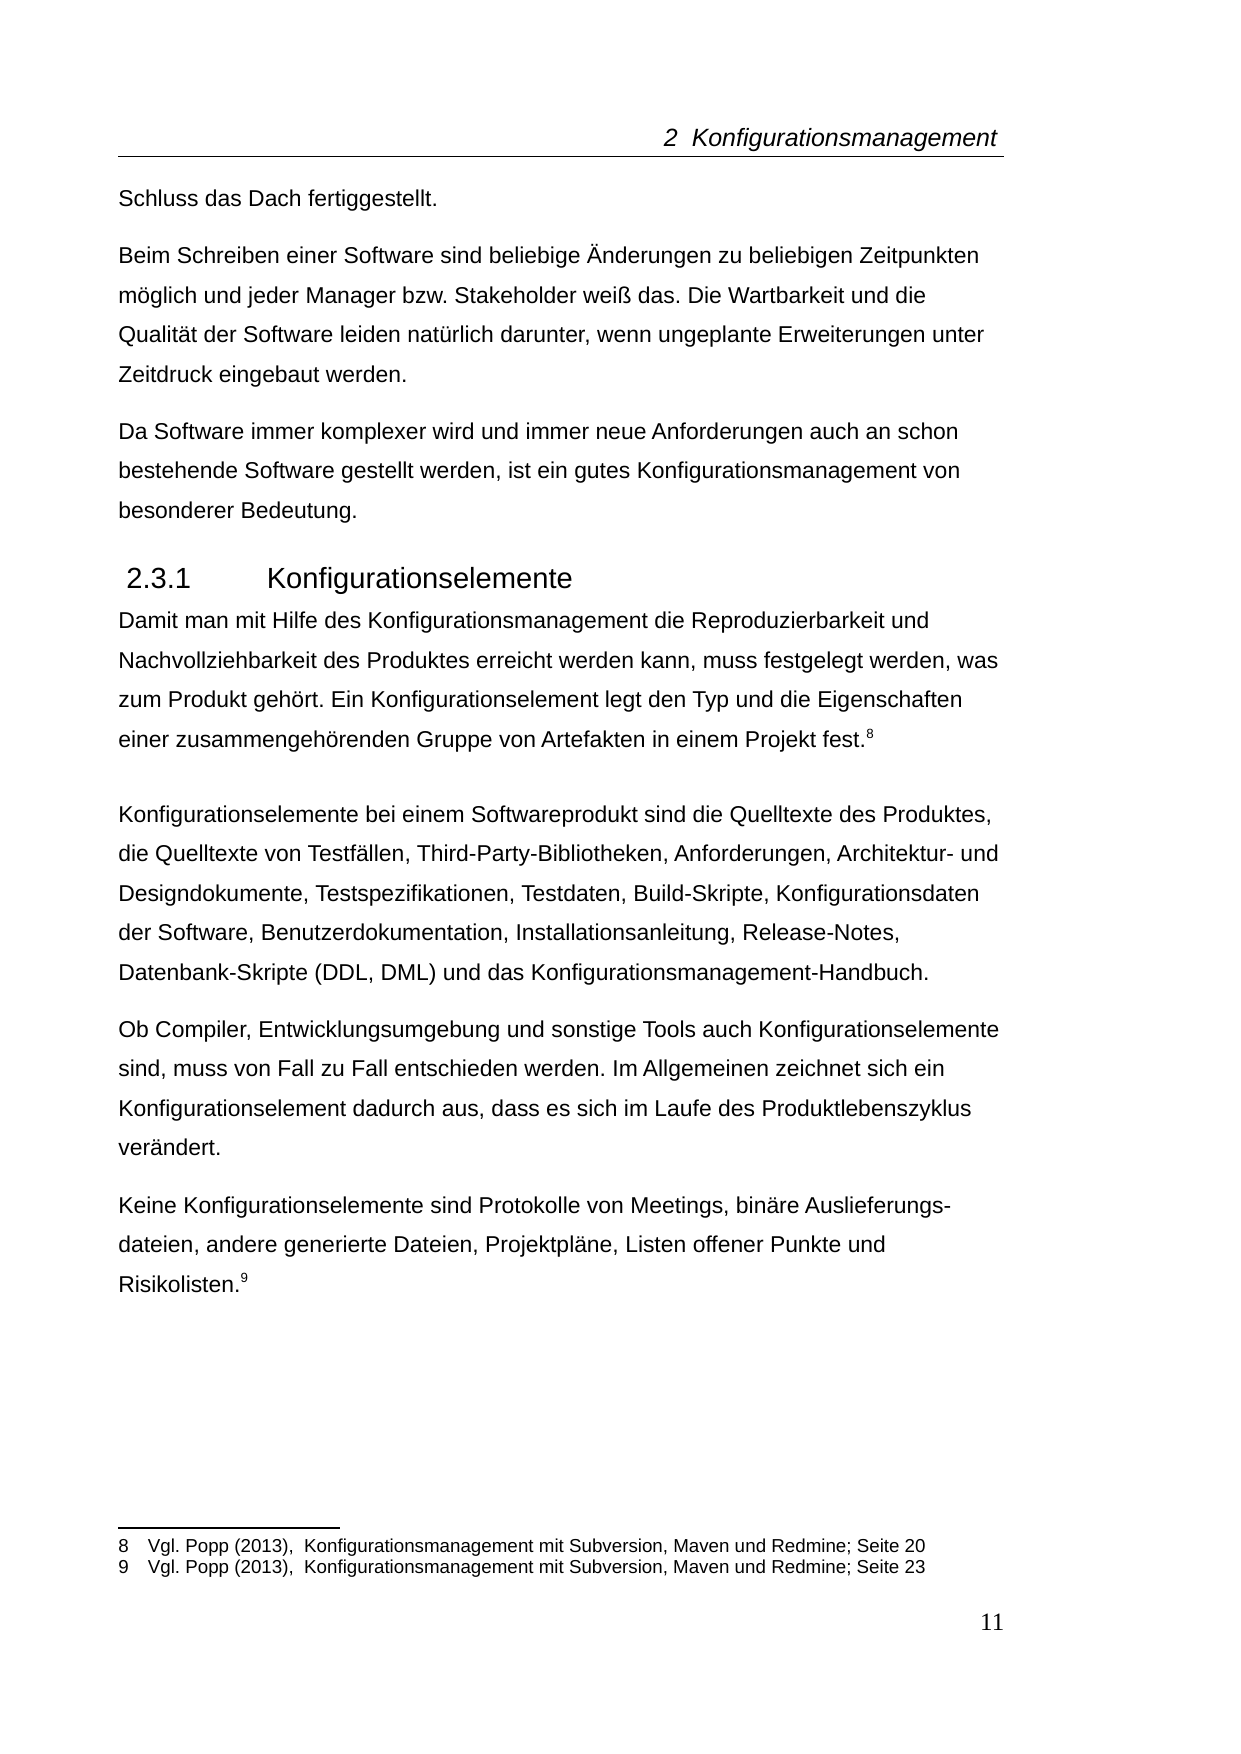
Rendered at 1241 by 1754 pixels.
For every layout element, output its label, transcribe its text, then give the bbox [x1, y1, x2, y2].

text Schluss das Dach fertiggestellt. [118, 185, 1004, 212]
text Ob Compiler, Entwicklungsumgebung und sonstige Tools auch Konfigurationselemente sind, muss von Fall zu Fall entschieden werden. Im Allgemeinen zeichnet sich ein Konfigurationselement dadurch aus, dass es sich im Laufe des Produktlebenszyklus verändert. [118, 1016, 1004, 1161]
text Keine Konfigurationselemente sind Protokolle von Meetings, binäre Auslieferungs-dateien, andere generierte Dateien, Projektpläne, Listen offener Punkte und Risikolisten. [118, 1192, 1004, 1297]
text Damit man mit Hilfe des Konfigurationsmanagement die Reproduzierbarkeit und Nachvollziehbarkeit des Produktes erreicht werden kann, muss festgelegt werden, was zum Produkt gehört. Ein Konfigurationselement legt den Typ und die Eigenschaften einer zusammengehörenden Gruppe von Artefakten in einem Projekt fest. [118, 607, 1004, 752]
text Vgl. Popp (2013), Konfigurationsmanagement mit Subversion, Maven und Redmine; Seite 23 [118, 1556, 1004, 1578]
text Vgl. Popp (2013), Konfigurationsmanagement mit Subversion, Maven und Redmine; Seite 20 [118, 1534, 1004, 1556]
subtitle Konfigurationselemente [118, 561, 1004, 595]
text Beim Schreiben einer Software sind beliebige Änderungen zu beliebigen Zeitpunkten möglich und jeder Manager bzw. Stakeholder weiß das. Die Wartbarkeit und die Qualität der Software leiden natürlich darunter, wenn ungeplante Erweiterungen unter Zeitdruck eingebaut werden. [118, 242, 1004, 387]
text Konfigurationselemente bei einem Softwareprodukt sind die Quelltexte des Produktes, die Quelltexte von Testfällen, Third-Party-Bibliotheken, Anforderungen, Architektur- und Designdokumente, Testspezifikationen, Testdaten, Build-Skripte, Konfigurationsdaten der Software, Benutzerdokumentation, Installationsanleitung, Release-Notes, Datenbank-Skripte (DDL, DML) und das Konfigurationsmanagement-Handbuch. [118, 801, 1004, 985]
text Da Software immer komplexer wird und immer neue Anforderungen auch an schon bestehende Software gestellt werden, ist ein gutes Konfigurationsmanagement von besonderer Bedeutung. [118, 418, 1004, 523]
